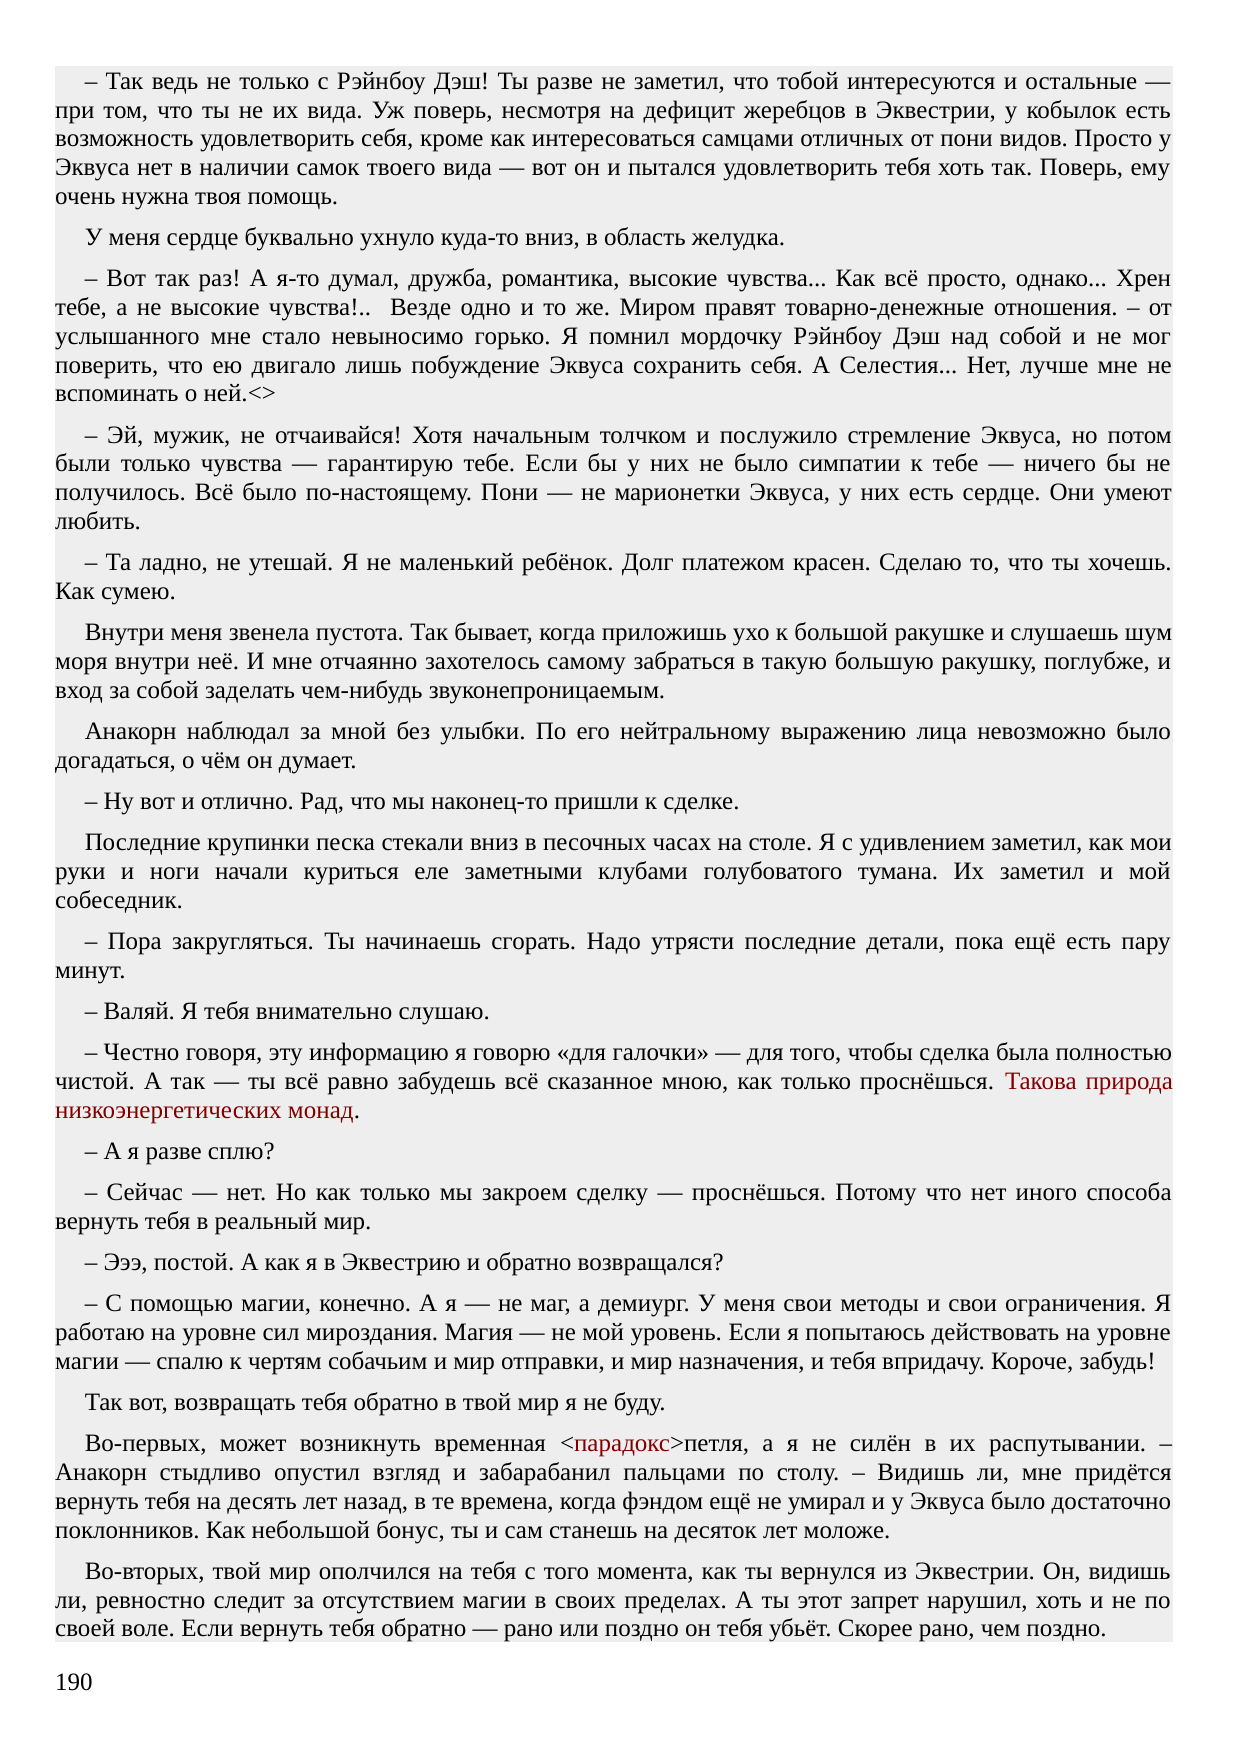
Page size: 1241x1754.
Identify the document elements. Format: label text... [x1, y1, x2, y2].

text Так вот, возвращать тебя обратно в твой мир я не буду. [55, 1387, 1173, 1416]
text – Эй, мужик, не отчаивайся! Хотя начальным толчком и послужило стремление Эквуса, но потом были только чувства — гарантирую тебе. Если бы у них не было симпатии к тебе — ничего бы не получилось. Всё было по-настоящему. Пони — не марионетки Эквуса, у них есть сердце. Они умеют любить. [55, 420, 1173, 535]
text – Эээ, постой. А как я в Эквестрию и обратно возвращался? [55, 1247, 1173, 1276]
text – Ну вот и отлично. Рад, что мы наконец-то пришли к сделке. [55, 786, 1173, 815]
text – Честно говоря, эту информацию я говорю «для галочки» — для того, чтобы сделка была полностью чистой. А так — ты всё равно забудешь всё сказанное мною, как только проснёшься. Такова природа низкоэнергетических монад. [55, 1037, 1173, 1123]
text – Сейчас — нет. Но как только мы закроем сделку — проснёшься. Потому что нет иного способа вернуть тебя в реальный мир. [55, 1177, 1173, 1235]
text Внутри меня звенела пустота. Так бывает, когда приложишь ухо к большой ракушке и слушаешь шум моря внутри неё. И мне отчаянно захотелось самому забраться в такую большую ракушку, поглубже, и вход за собой заделать чем-нибудь звуконепроницаемым. [55, 617, 1173, 703]
text Анакорн наблюдал за мной без улыбки. По его нейтральному выражению лица невозможно было догадаться, о чём он думает. [55, 716, 1173, 773]
text Во-вторых, твой мир ополчился на тебя с того момента, как ты вернулся из Эквестрии. Он, видишь ли, ревностно следит за отсутствием магии в своих пределах. А ты этот запрет нарушил, хоть и не по своей воле. Если вернуть тебя обратно — рано или поздно он тебя убьёт. Скорее рано, чем поздно. [55, 1556, 1173, 1642]
text – А я разве сплю? [55, 1136, 1173, 1165]
text У меня сердце буквально ухнуло куда-то вниз, в область желудка. [55, 222, 1173, 251]
text Во-первых, может возникнуть временная <парадокс>петля, а я не силён в их распутывании. – Анакорн стыдливо опустил взгляд и забарабанил пальцами по столу. – Видишь ли, мне придётся вернуть тебя на десять лет назад, в те времена, когда фэндом ещё не умирал и у Эквуса было достаточно поклонников. Как небольшой бонус, ты и сам станешь на десяток лет моложе. [55, 1428, 1173, 1543]
text – Вот так раз! А я-то думал, дружба, романтика, высокие чувства... Как всё просто, однако... Хрен тебе, а не высокие чувства!.. Везде одно и то же. Миром правят товарно-денежные отношения. – от услышанного мне стало невыносимо горько. Я помнил мордочку Рэйнбоу Дэш над собой и не мог поверить, что ею двигало лишь побуждение Эквуса сохранить себя. А Селестия... Нет, лучше мне не вспоминать о ней.<> [55, 263, 1173, 407]
text Последние крупинки песка стекали вниз в песочных часах на столе. Я с удивлением заметил, как мои руки и ноги начали куриться еле заметными клубами голубоватого тумана. Их заметил и мой собеседник. [55, 827, 1173, 913]
text – Пора закругляться. Ты начинаешь сгорать. Надо утрясти последние детали, пока ещё есть пару минут. [55, 926, 1173, 983]
text – С помощью магии, конечно. А я — не маг, а демиург. У меня свои методы и свои ограничения. Я работаю на уровне сил мироздания. Магия — не мой уровень. Если я попытаюсь действовать на уровне магии — спалю к чертям собачьим и мир отправки, и мир назначения, и тебя впридачу. Короче, забудь! [55, 1288, 1173, 1375]
text – Валяй. Я тебя внимательно слушаю. [55, 996, 1173, 1025]
text – Так ведь не только с Рэйнбоу Дэш! Ты разве не заметил, что тобой интересуются и остальные — при том, что ты не их вида. Уж поверь, несмотря на дефицит жеребцов в Эквестрии, у кобылок есть возможность удовлетворить себя, кроме как интересоваться самцами отличных от пони видов. Просто у Эквуса нет в наличии самок твоего вида — вот он и пытался удовлетворить тебя хоть так. Поверь, ему очень нужна твоя помощь. [55, 66, 1173, 210]
text – Та ладно, не утешай. Я не маленький ребёнок. Долг платежом красен. Сделаю то, что ты хочешь. Как сумею. [55, 547, 1173, 605]
